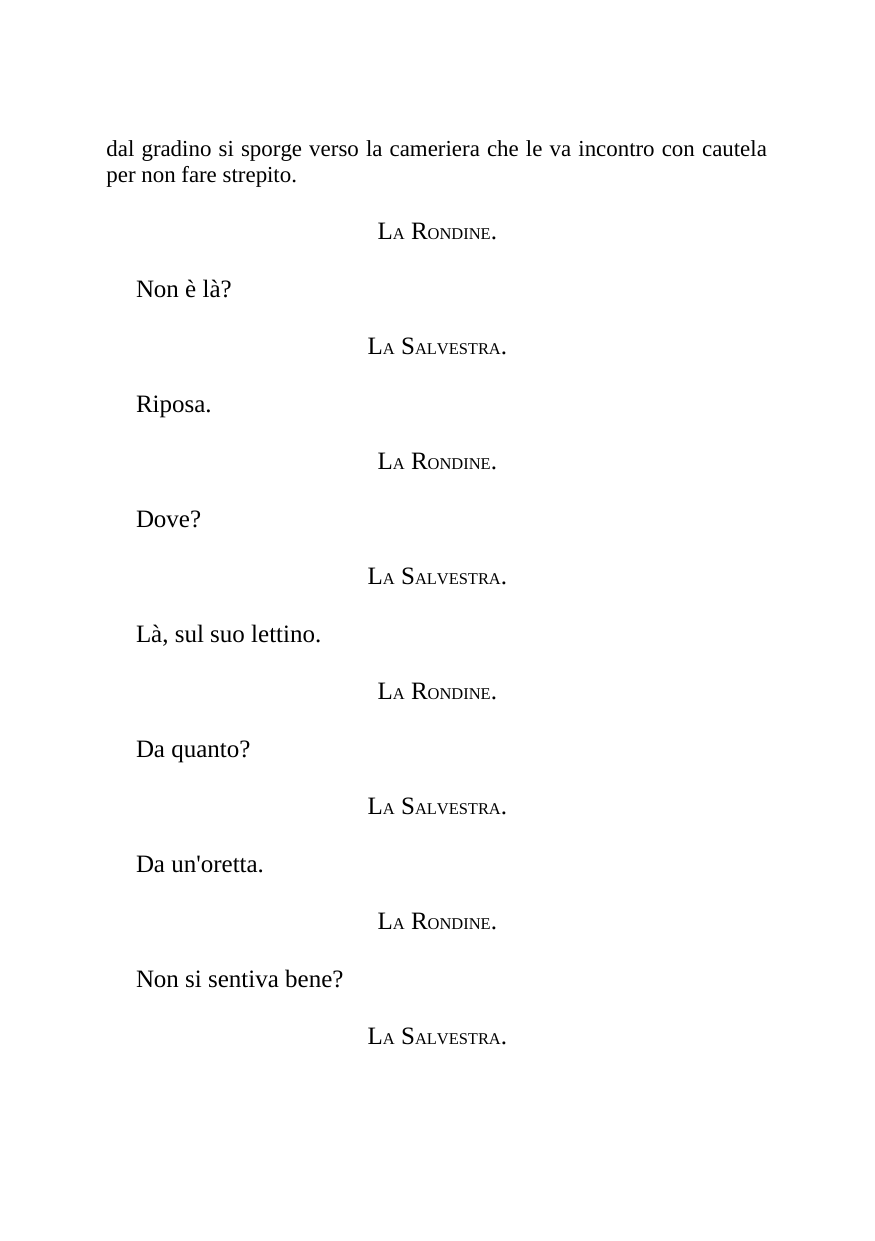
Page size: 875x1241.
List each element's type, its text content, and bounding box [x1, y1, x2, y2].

text Non è là? [106, 274, 768, 303]
text La Salvestra. [106, 331, 768, 360]
text La Rondine. [106, 446, 768, 475]
text Non si sentiva bene? [106, 964, 768, 993]
text Da quanto? [106, 734, 768, 763]
text Dove? [106, 504, 768, 533]
text Da un'oretta. [106, 849, 768, 878]
text La Rondine. [106, 906, 768, 935]
text dal gradino si sporge verso la cameriera che le va incontro con cautela per non fare strepito. [106, 135, 768, 188]
text La Salvestra. [106, 1021, 768, 1050]
text Là, sul suo lettino. [106, 619, 768, 648]
text La Salvestra. [106, 561, 768, 590]
text La Rondine. [106, 216, 768, 245]
text La Rondine. [106, 676, 768, 705]
text La Salvestra. [106, 791, 768, 820]
text Riposa. [106, 389, 768, 418]
